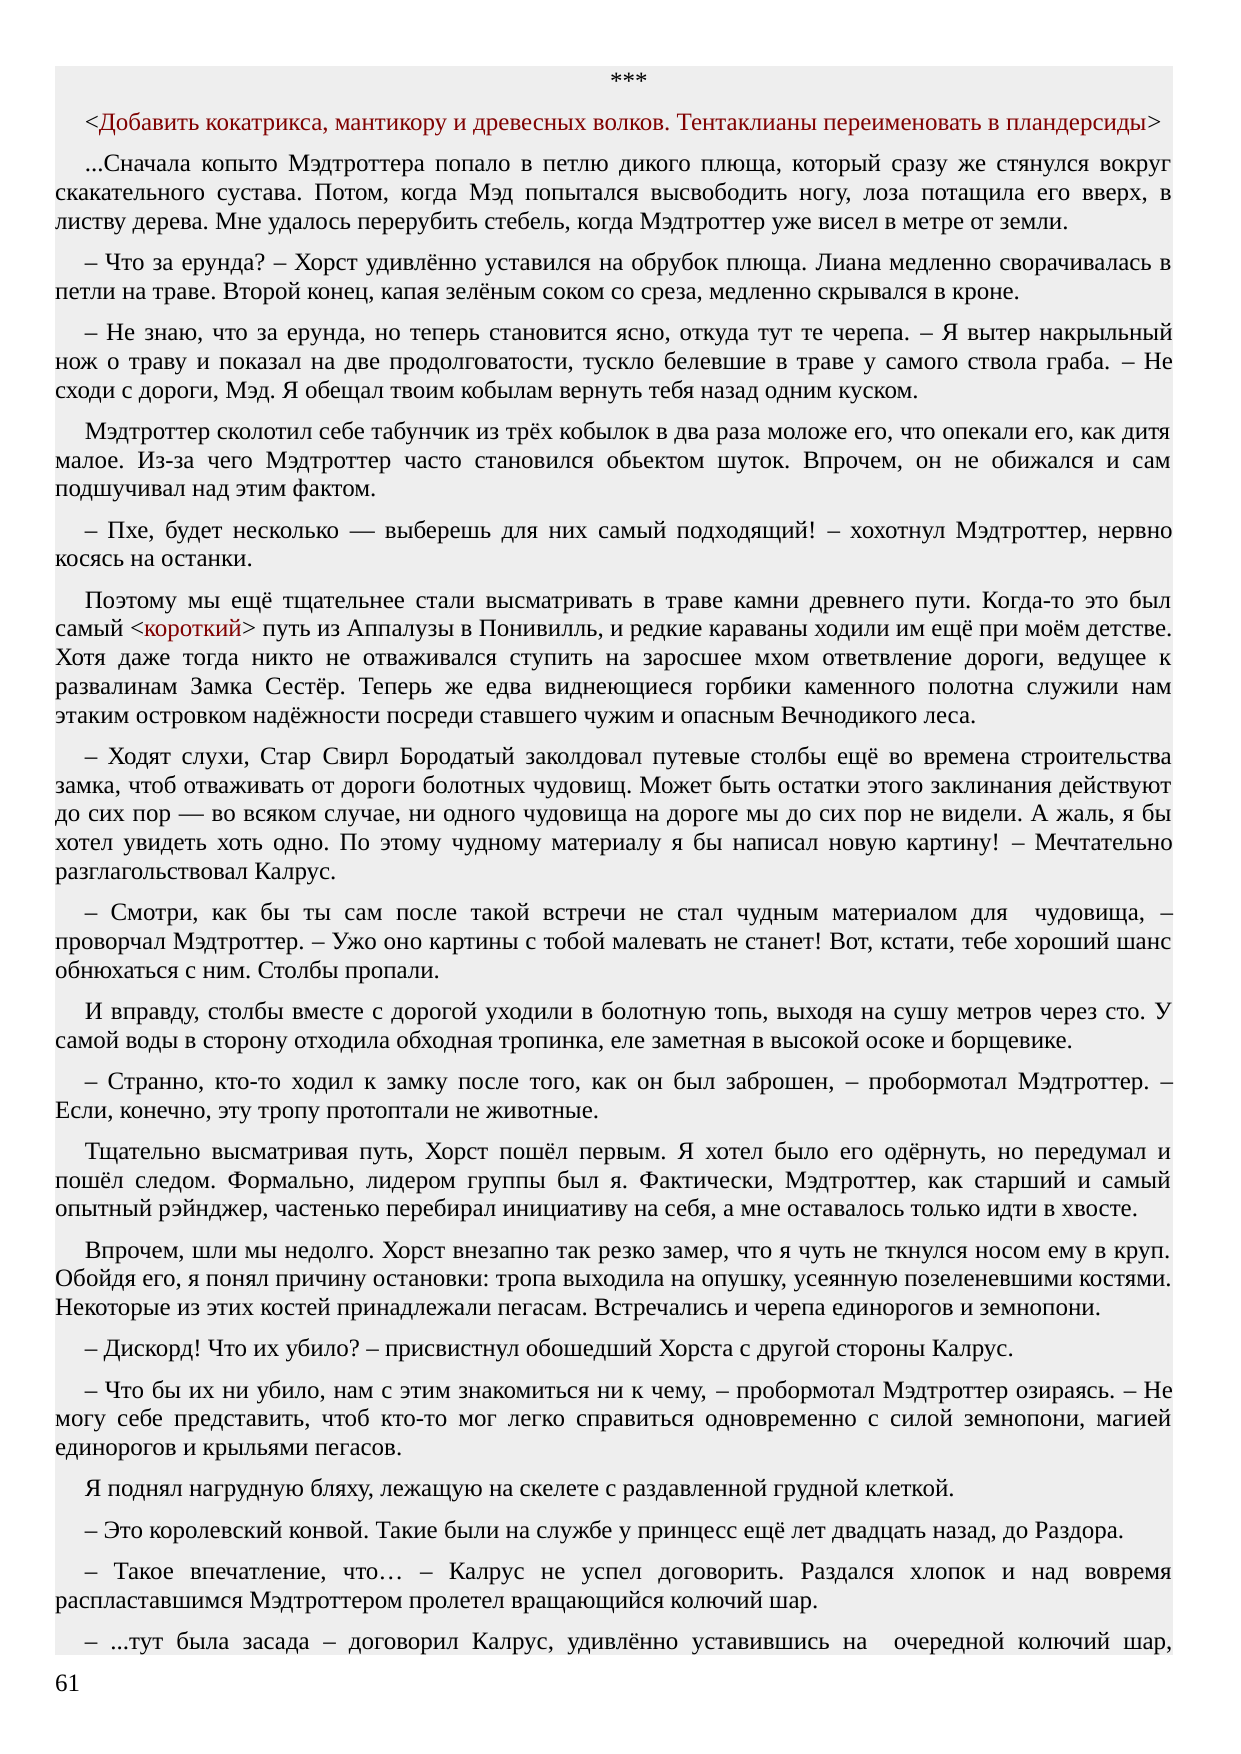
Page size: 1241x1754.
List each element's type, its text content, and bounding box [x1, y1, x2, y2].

text ...Сначала копыто Мэдтроттера попало в петлю дикого плюща, который сразу же стянулся вокруг скакательного сустава. Потом, когда Мэд попытался высвободить ногу, лоза потащила его вверх, в листву дерева. Мне удалось перерубить стебель, когда Мэдтроттер уже висел в метре от земли. [55, 148, 1173, 235]
text – Не знаю, что за ерунда, но теперь становится ясно, откуда тут те черепа. – Я вытер накрыльный нож о траву и показал на две продолговатости, тускло белевшие в траве у самого ствола граба. – Не сходи с дороги, Мэд. Я обещал твоим кобылам вернуть тебя назад одним куском. [55, 317, 1173, 403]
text Впрочем, шли мы недолго. Хорст внезапно так резко замер, что я чуть не ткнулся носом ему в круп. Обойдя его, я понял причину остановки: тропа выходила на опушку, усеянную позеленевшими костями. Некоторые из этих костей принадлежали пегасам. Встречались и черепа единорогов и земнопони. [55, 1235, 1173, 1321]
text – Смотри, как бы ты сам после такой встречи не стал чудным материалом для чудовища, – проворчал Мэдтроттер. – Ужо оно картины с тобой малевать не станет! Вот, кстати, тебе хороший шанс обнюхаться с ним. Столбы пропали. [55, 897, 1173, 983]
text Тщательно высматривая путь, Хорст пошёл первым. Я хотел было его одёрнуть, но передумал и пошёл следом. Формально, лидером группы был я. Фактически, Мэдтроттер, как старший и самый опытный рэйнджер, частенько перебирал инициативу на себя, а мне оставалось только идти в хвосте. [55, 1136, 1173, 1222]
text – Такое впечатление, что… – Калрус не успел договорить. Раздался хлопок и над вовремя распластавшимся Мэдтроттером пролетел вращающийся колючий шар. [55, 1556, 1173, 1613]
text – Это королевский конвой. Такие были на службе у принцесс ещё лет двадцать назад, до Раздора. [55, 1515, 1173, 1543]
text – Странно, кто-то ходил к замку после того, как он был заброшен, – пробормотал Мэдтроттер. – Если, конечно, эту тропу протоптали не животные. [55, 1066, 1173, 1123]
text – ...тут была засада – договорил Калрус, удивлённо уставившись на очередной колючий шар, [55, 1626, 1173, 1655]
text И вправду, столбы вместе с дорогой уходили в болотную топь, выходя на сушу метров через сто. У самой воды в сторону отходила обходная тропинка, еле заметная в высокой осоке и борщевике. [55, 996, 1173, 1053]
text – Дискорд! Что их убило? – присвистнул обошедший Хорста с другой стороны Калрус. [55, 1333, 1173, 1362]
text <Добавить кокатрикса, мантикору и древесных волков. Тентаклианы переименовать в пландерсиды> [55, 107, 1173, 136]
text – Пхе, будет несколько — выберешь для них самый подходящий! – хохотнул Мэдтроттер, нервно косясь на останки. [55, 515, 1173, 572]
text – Ходят слухи, Стар Cвирл Бородатый заколдовал путевые столбы ещё во времена строительства замка, чтоб отваживать от дороги болотных чудовищ. Может быть остатки этого заклинания действуют до сих пор — во всяком случае, ни одного чудовища на дороге мы до сих пор не видели. А жаль, я бы хотел увидеть хоть одно. По этому чудному материалу я бы написал новую картину! – Мечтательно разглагольствовал Калрус. [55, 741, 1173, 885]
text *** [55, 66, 1173, 95]
text Поэтому мы ещё тщательнее стали высматривать в траве камни древнего пути. Когда-то это был самый <короткий> путь из Аппалузы в Понивилль, и редкие караваны ходили им ещё при моём детстве. Хотя даже тогда никто не отваживался ступить на заросшее мхом ответвление дороги, ведущее к развалинам Замка Сестёр. Теперь же едва виднеющиеся горбики каменного полотна служили нам этаким островком надёжности посреди ставшего чужим и опасным Вечнодикого леса. [55, 585, 1173, 728]
text – Что бы их ни убило, нам с этим знакомиться ни к чему, – пробормотал Мэдтроттер озираясь. – Не могу себе представить, чтоб кто-то мог легко справиться одновременно с силой земнопони, магией единорогов и крыльями пегасов. [55, 1375, 1173, 1461]
text Я поднял нагрудную бляху, лежащую на скелете с раздавленной грудной клеткой. [55, 1473, 1173, 1502]
text – Что за ерунда? – Хорст удивлённо уставился на обрубок плюща. Лиана медленно сворачивалась в петли на траве. Второй конец, капая зелёным соком со среза, медленно скрывался в кроне. [55, 247, 1173, 305]
text Мэдтроттер сколотил себе табунчик из трёх кобылок в два раза моложе его, что опекали его, как дитя малое. Из-за чего Мэдтроттер часто становился обьектом шуток. Впрочем, он не обижался и сам подшучивал над этим фактом. [55, 416, 1173, 502]
